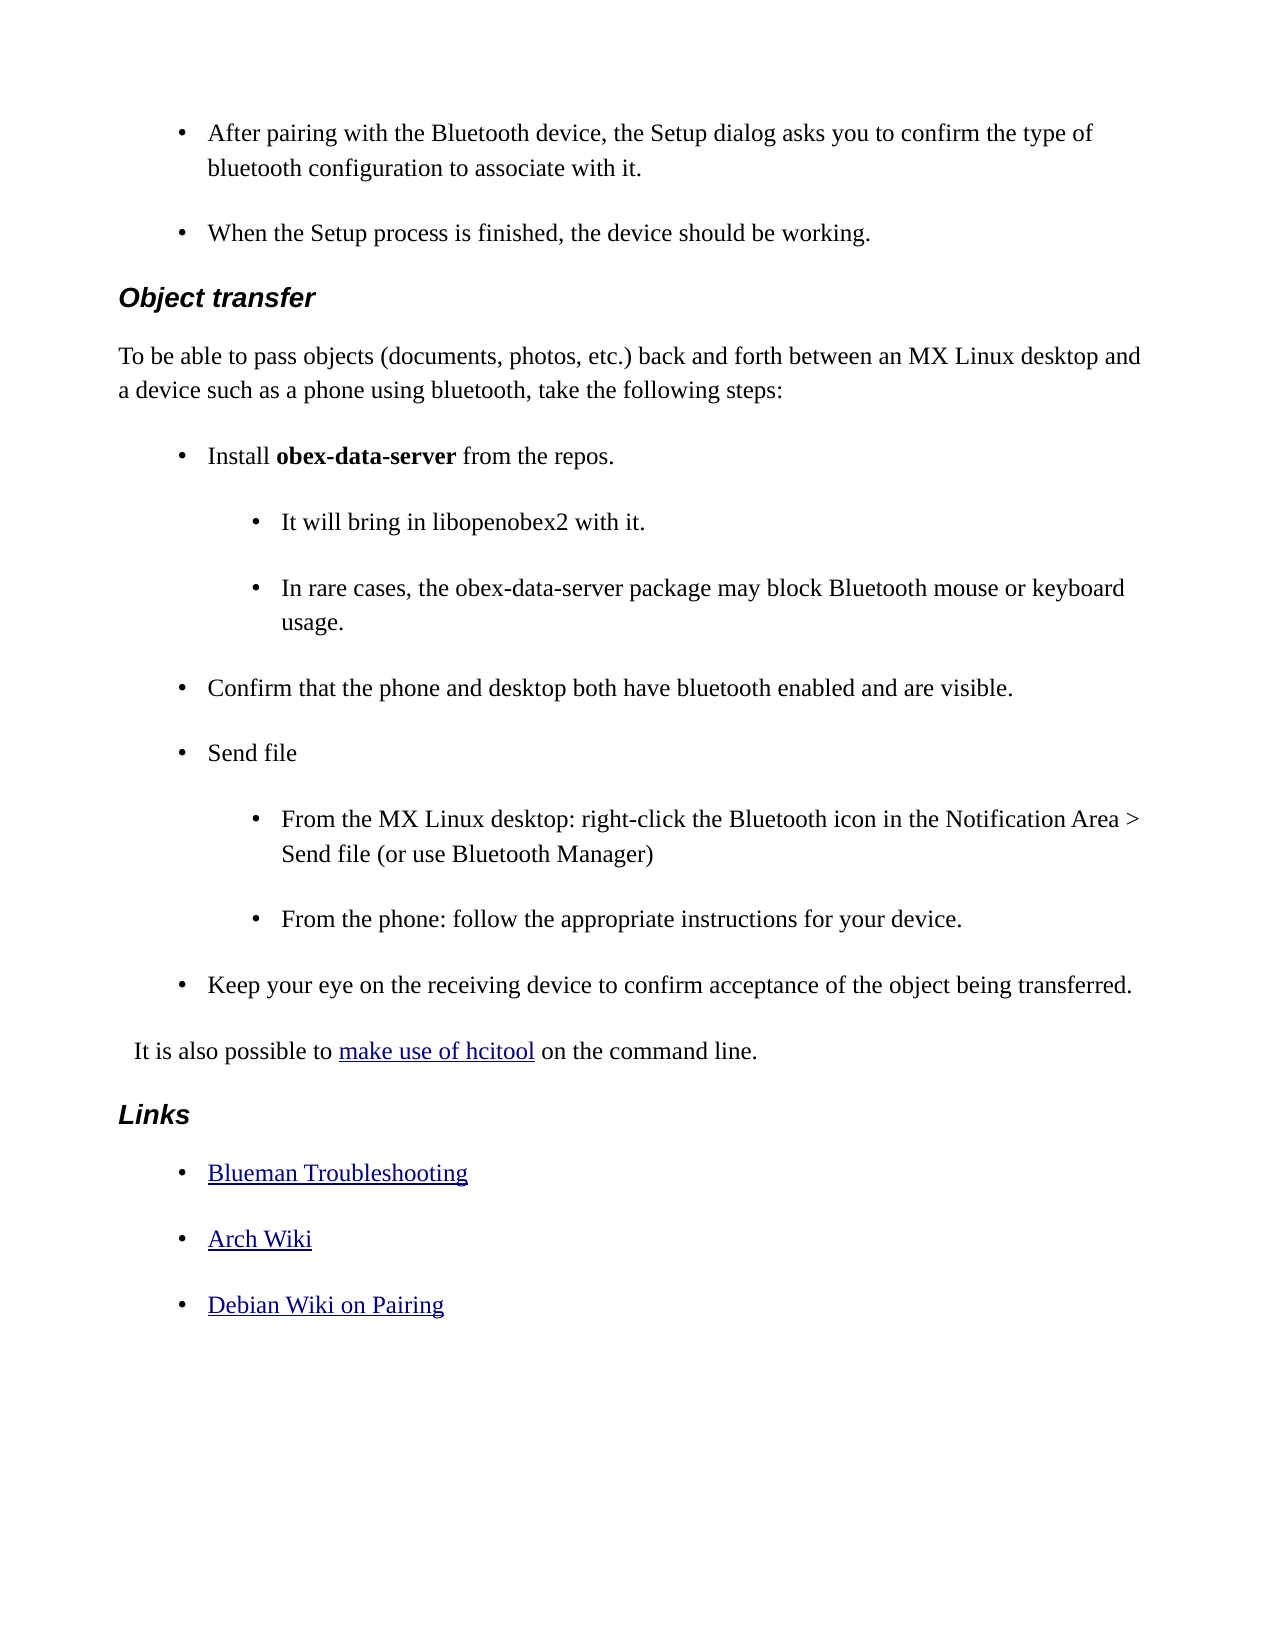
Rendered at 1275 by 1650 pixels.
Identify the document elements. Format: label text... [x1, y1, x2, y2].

list Debian Wiki on Pairing [178, 1290, 1141, 1319]
list In rare cases, the obex-data-server package may block Bluetooth mouse or keyboard usage. [252, 573, 1141, 636]
list After pairing with the Bluetooth device, the Setup dialog asks you to confirm the type of bluetooth configuration to associate with it. [178, 118, 1141, 181]
text It is also possible to make use of hcitool on the command line. [134, 1036, 1141, 1065]
subtitle Links [118, 1098, 1157, 1130]
list When the Setup process is finished, the device should be working. [178, 218, 1141, 247]
subtitle Object transfer [118, 281, 1157, 313]
list Blueman Troubleshooting [178, 1158, 1141, 1187]
list Confirm that the phone and desktop both have bluetooth enabled and are visible. [178, 673, 1141, 702]
list Send file [178, 738, 1141, 767]
text To be able to pass objects (documents, photos, etc.) back and forth between an MX Linux desktop and a device such as a phone using bluetooth, take the following steps: [118, 341, 1157, 404]
list From the phone: follow the appropriate instructions for your device. [252, 904, 1141, 933]
list From the MX Linux desktop: right-click the Bluetooth icon in the Notification Area > Send file (or use Bluetooth Manager) [252, 804, 1141, 867]
list Install obex-data-server from the repos. [178, 441, 1141, 470]
list Arch Wiki [178, 1224, 1141, 1253]
list It will bring in libopenobex2 with it. [252, 507, 1141, 536]
list Keep your eye on the receiving device to confirm acceptance of the object being transferred. [178, 970, 1141, 999]
